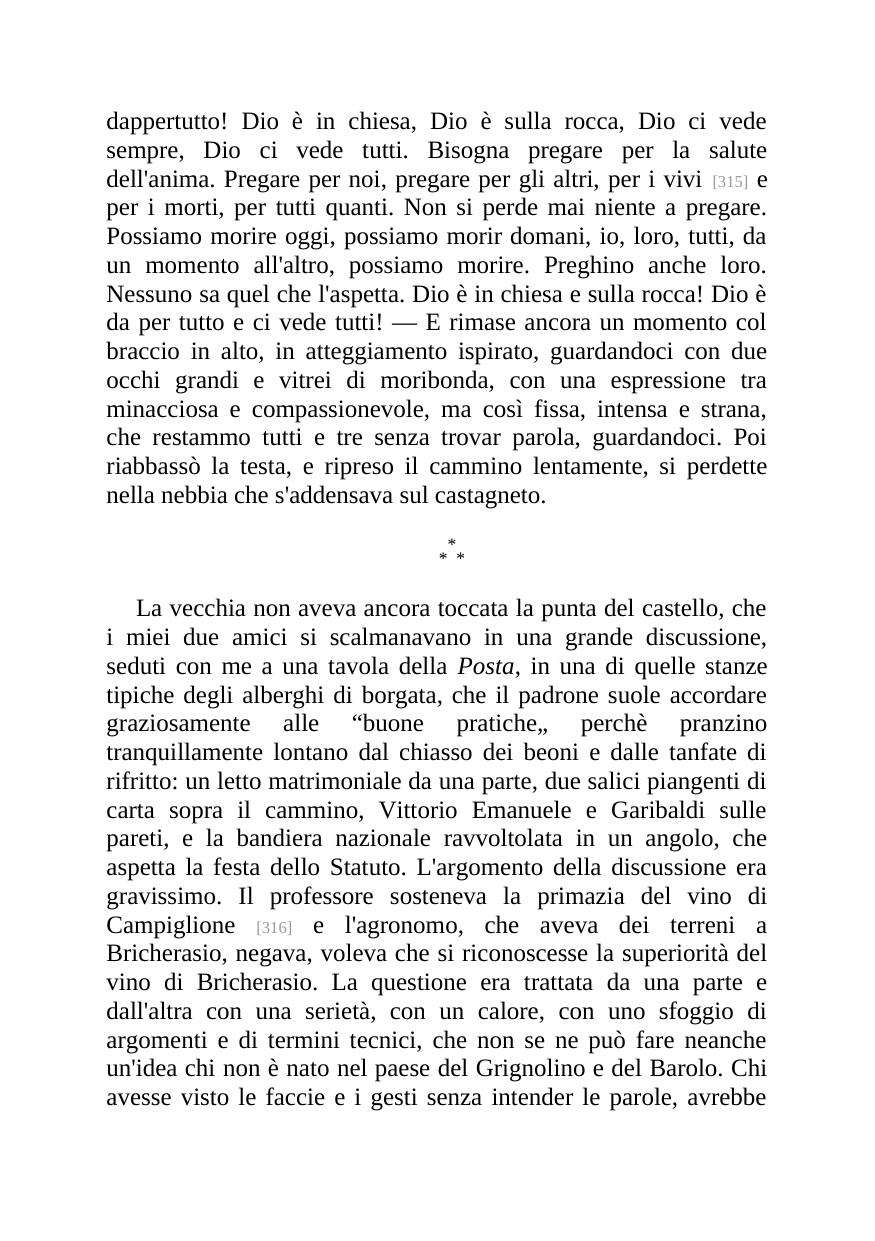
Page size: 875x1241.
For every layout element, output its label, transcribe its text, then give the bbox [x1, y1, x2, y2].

text *** [106, 534, 768, 568]
text La vecchia non aveva ancora toccata la punta del castello, che i miei due amici si scalmanavano in una grande discussione, seduti con me a una tavola della Posta, in una di quelle stanze tipiche degli alberghi di borgata, che il padrone suole accordare graziosamente alle “buone pratiche„ perchè pranzino tranquillamente lontano dal chiasso dei beoni e dalle tanfate di rifritto: un letto matrimoniale da una parte, due salici piangenti di carta sopra il cammino, Vittorio Emanuele e Garibaldi sulle pareti, e la bandiera nazionale ravvoltolata in un angolo, che aspetta la festa dello Statuto. L'argomento della discussione era gravissimo. Il professore sosteneva la primazia del vino di Campiglione [316] e l'agronomo, che aveva dei terreni a Bricherasio, negava, voleva che si riconoscesse la superiorità del vino di Bricherasio. La questione era trattata da una parte e dall'altra con una serietà, con un calore, con uno sfoggio di argomenti e di termini tecnici, che non se ne può fare neanche un'idea chi non è nato nel paese del Grignolino e del Barolo. Chi avesse visto le faccie e i gesti senza intender le parole, avrebbe [106, 593, 768, 1111]
text dappertutto! Dio è in chiesa, Dio è sulla rocca, Dio ci vede sempre, Dio ci vede tutti. Bisogna pregare per la salute dell'anima. Pregare per noi, pregare per gli altri, per i vivi [315] e per i morti, per tutti quanti. Non si perde mai niente a pregare. Possiamo morire oggi, possiamo morir domani, io, loro, tutti, da un momento all'altro, possiamo morire. Preghino anche loro. Nessuno sa quel che l'aspetta. Dio è in chiesa e sulla rocca! Dio è da per tutto e ci vede tutti! — E rimase ancora un momento col braccio in alto, in atteggiamento ispirato, guardandoci con due occhi grandi e vitrei di moribonda, con una espressione tra minacciosa e compassionevole, ma così fissa, intensa e strana, che restammo tutti e tre senza trovar parola, guardandoci. Poi riabbassò la testa, e ripreso il cammino lentamente, si perdette nella nebbia che s'addensava sul castagneto. [106, 106, 768, 509]
